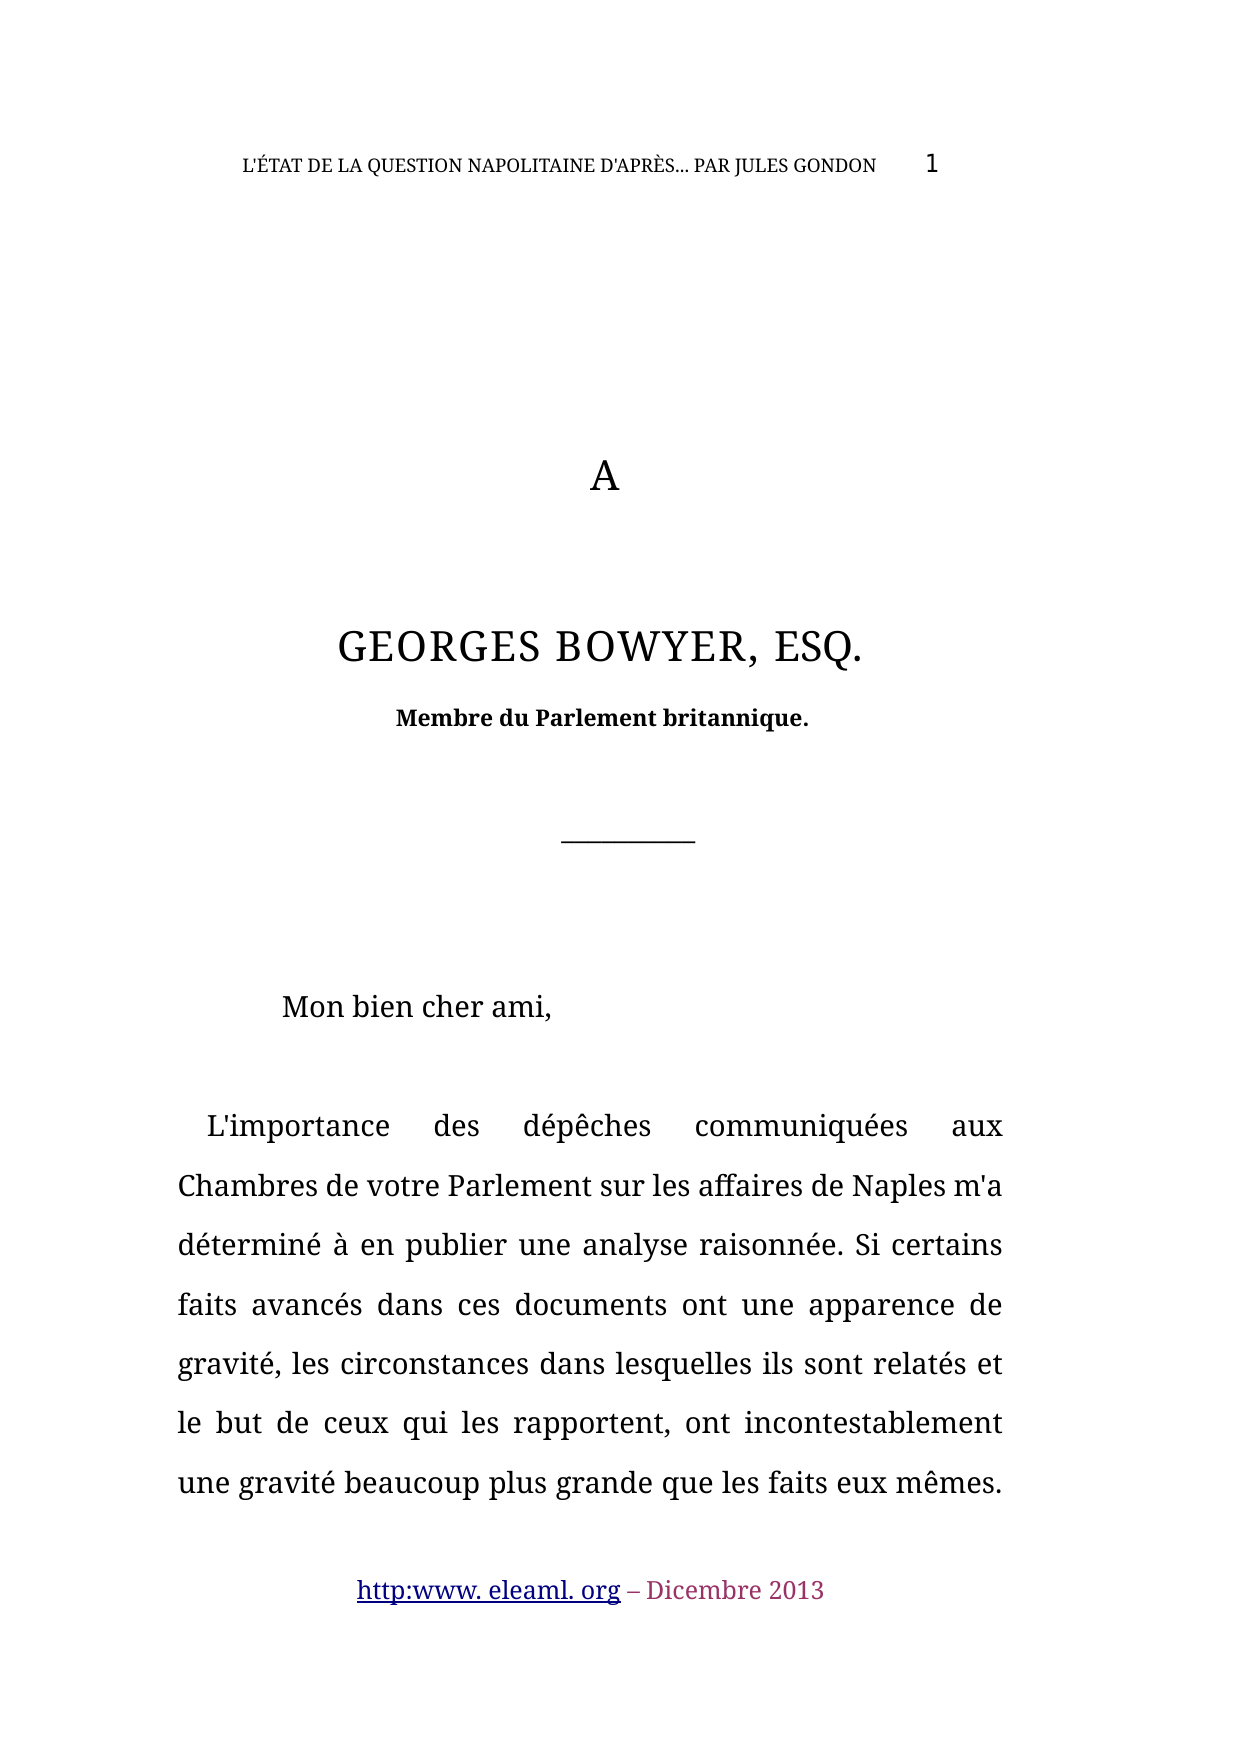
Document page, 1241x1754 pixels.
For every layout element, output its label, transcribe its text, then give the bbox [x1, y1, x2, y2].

text L'importance des dépêches communiquées aux Chambres de votre Parlement sur les affaires de Naples m'a déterminé à en publier une analyse raisonnée. Si certains faits avancés dans ces documents ont une apparence de gravité, les circonstances dans lesquelles ils sont relatés et le but de ceux qui les rapportent, ont incontestablement une gravité beaucoup plus grande que les faits eux mêmes. [177, 1105, 1004, 1502]
text __________ [252, 808, 1004, 848]
text A [177, 446, 1004, 503]
text Mon bien cher ami, [252, 986, 1004, 1026]
text Membre du Parlement britannique. [177, 702, 1004, 733]
text GEORGES BOWYER, ESQ. [177, 616, 1004, 673]
